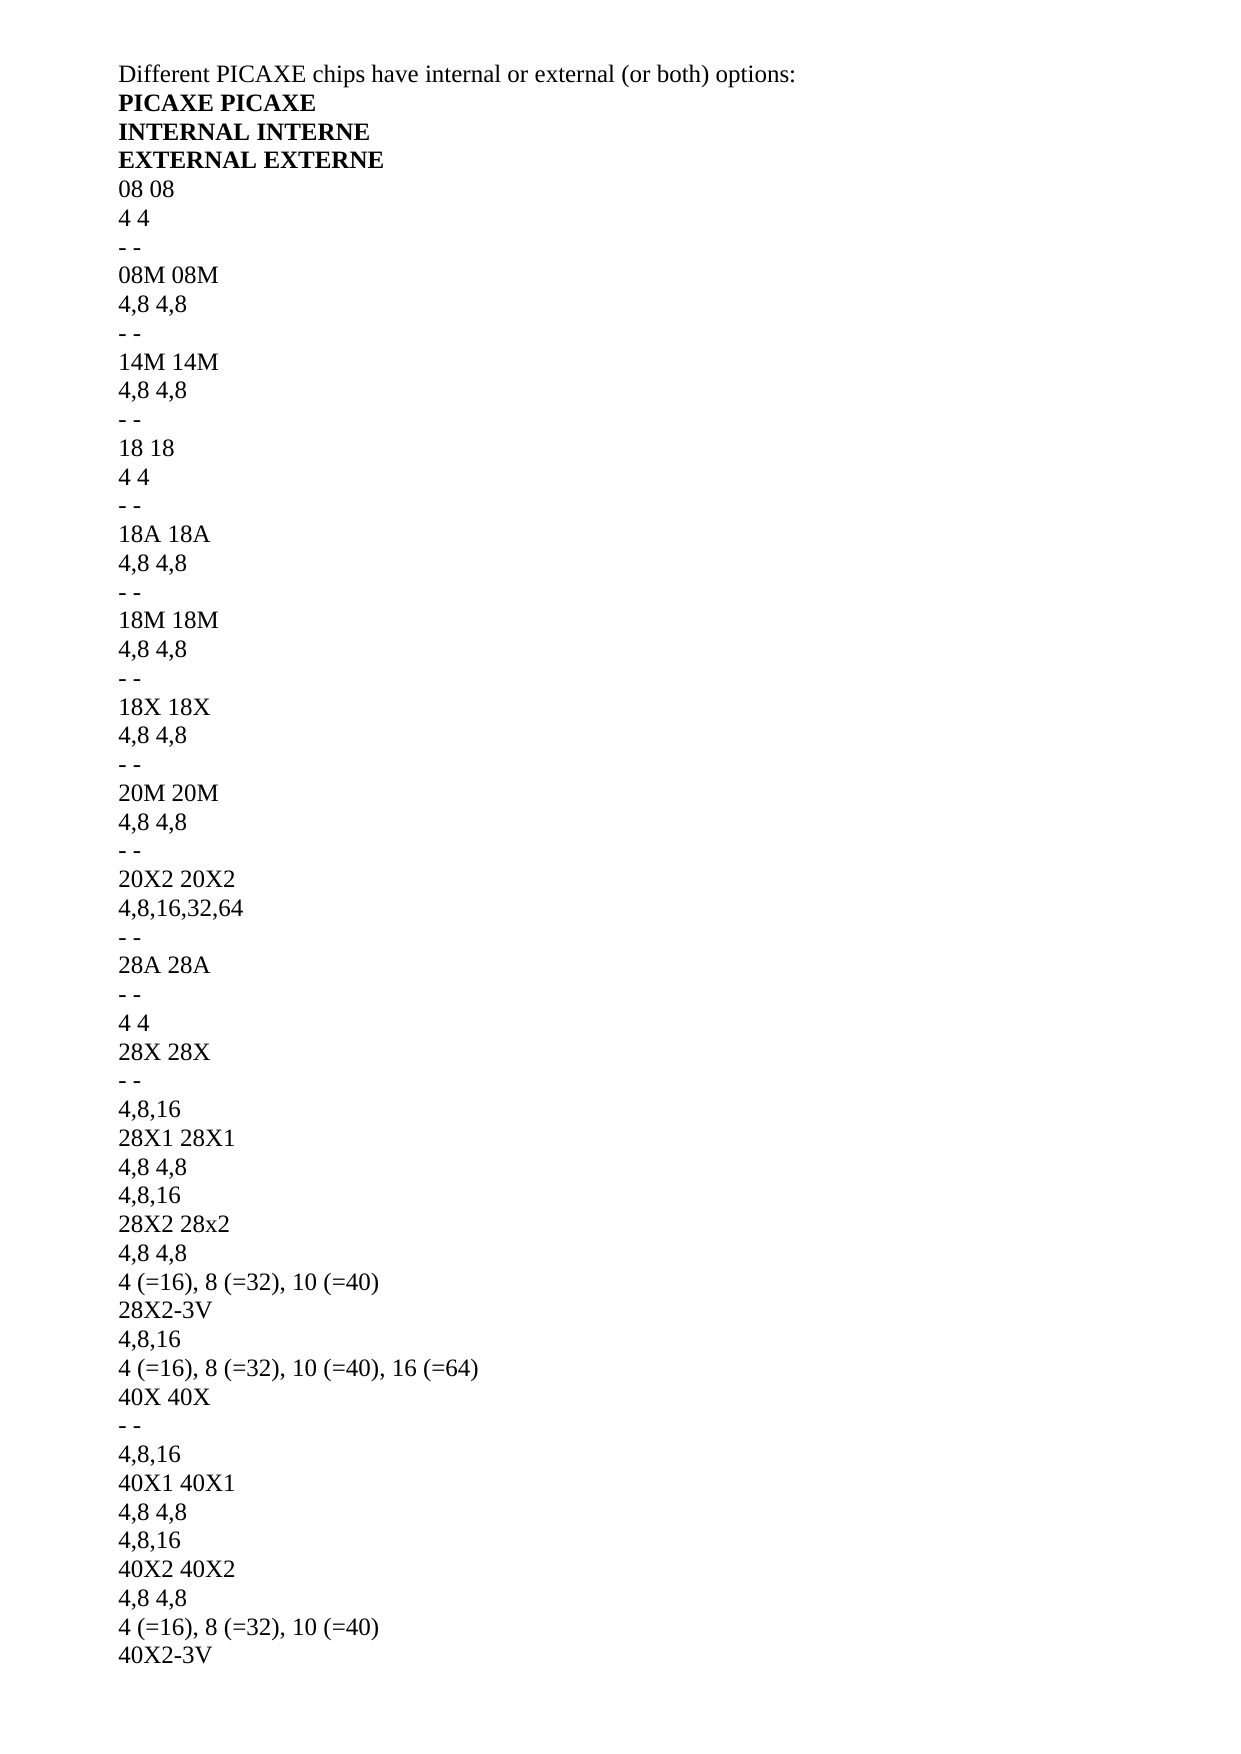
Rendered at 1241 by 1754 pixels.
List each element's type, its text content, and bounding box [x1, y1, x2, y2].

text - - [118, 1065, 1181, 1094]
text 28X1 28X1 [118, 1123, 1181, 1152]
text 18M 18M [118, 605, 1181, 634]
text EXTERNAL EXTERNE [118, 145, 1181, 174]
text - - [118, 979, 1181, 1008]
text 40X2-3V [118, 1640, 1181, 1669]
text 28X2-3V [118, 1295, 1181, 1324]
text 4,8 4,8 [118, 548, 1181, 577]
text 4 4 [118, 203, 1181, 232]
text - - [118, 232, 1181, 260]
text - - [118, 835, 1181, 864]
text 28A 28A [118, 950, 1181, 979]
text INTERNAL INTERNE [118, 117, 1181, 145]
text 4,8 4,8 [118, 634, 1181, 663]
text 4 (=16), 8 (=32), 10 (=40), 16 (=64) [118, 1353, 1181, 1382]
text 18 18 [118, 433, 1181, 462]
text 40X 40X [118, 1382, 1181, 1410]
text 4,8 4,8 [118, 720, 1181, 749]
text 40X2 40X2 [118, 1554, 1181, 1583]
text 4 4 [118, 1008, 1181, 1037]
text - - [118, 577, 1181, 605]
text 4,8,16 [118, 1439, 1181, 1468]
text - - [118, 922, 1181, 950]
text - - [118, 1410, 1181, 1439]
text 28X 28X [118, 1037, 1181, 1065]
text - - [118, 749, 1181, 778]
text 4,8,16 [118, 1324, 1181, 1353]
text - - [118, 404, 1181, 433]
text 4,8,16 [118, 1525, 1181, 1554]
text - - [118, 490, 1181, 519]
text 08 08 [118, 174, 1181, 203]
text 4 (=16), 8 (=32), 10 (=40) [118, 1612, 1181, 1640]
text 4,8,16 [118, 1094, 1181, 1123]
text 4,8 4,8 [118, 1497, 1181, 1525]
text 18X 18X [118, 692, 1181, 720]
text 20M 20M [118, 778, 1181, 807]
text 4,8 4,8 [118, 807, 1181, 835]
text 4,8,16 [118, 1180, 1181, 1209]
text PICAXE PICAXE [118, 88, 1181, 117]
text 18A 18A [118, 519, 1181, 548]
text 28X2 28x2 [118, 1209, 1181, 1238]
text 4,8 4,8 [118, 1583, 1181, 1612]
text 08M 08M [118, 260, 1181, 289]
text 40X1 40X1 [118, 1468, 1181, 1497]
text 4,8 4,8 [118, 1152, 1181, 1180]
text 4,8 4,8 [118, 375, 1181, 404]
text - - [118, 663, 1181, 692]
text 4,8 4,8 [118, 1238, 1181, 1267]
text 14M 14M [118, 347, 1181, 375]
text 4 (=16), 8 (=32), 10 (=40) [118, 1267, 1181, 1295]
text Different PICAXE chips have internal or external (or both) options: [118, 59, 1181, 88]
text 4,8,16,32,64 [118, 893, 1181, 922]
text - - [118, 318, 1181, 347]
text 4,8 4,8 [118, 289, 1181, 318]
text 4 4 [118, 462, 1181, 490]
text 20X2 20X2 [118, 864, 1181, 893]
